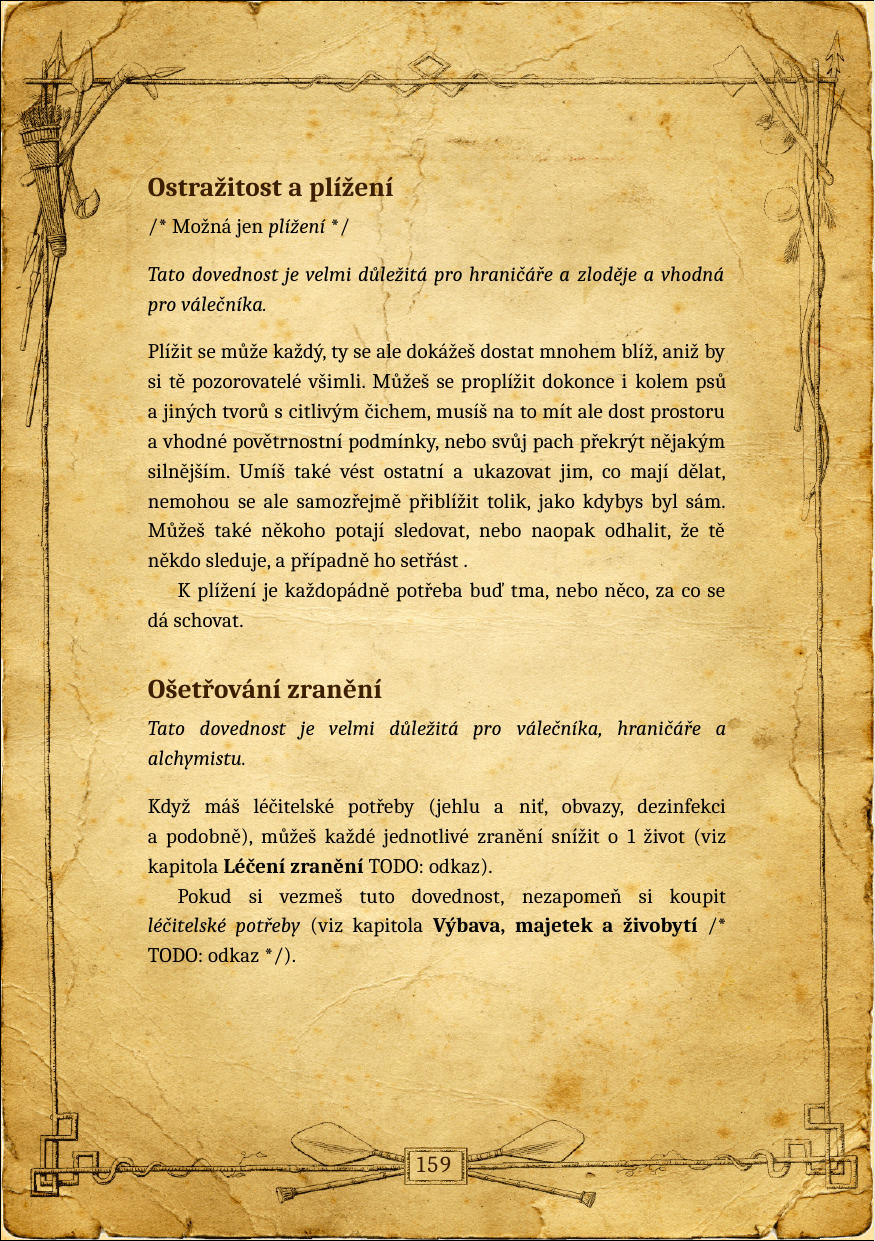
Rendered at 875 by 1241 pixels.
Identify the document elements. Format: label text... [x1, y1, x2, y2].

subtitle Ostražitost a⁠ plížení [148, 172, 726, 203]
text /* Možná jen plížení */ [148, 215, 726, 239]
picture [1, 1, 874, 1240]
subtitle Ošetřování zranění [148, 674, 726, 705]
text Když máš léčitelské potřeby (jehlu a⁠ niť, obvazy, dezinfekci a⁠ podobně), můžeš každé jednotlivé zranění snížit o⁠ 1 život (viz kapitola Léčení zranění TODO: odkaz). Pokud si vezmeš tuto dovednost, nezapomeň si koupit léčitelské potřeby (viz kapitola Výbava, majetek a⁠ živobytí /* TODO: odkaz */). [148, 794, 726, 968]
text Tato dovednost je velmi důležitá pro hraničáře a⁠ zloděje a⁠ vhodná pro válečníka. [148, 262, 726, 316]
text Plížit se může každý, ty se ale dokážeš dostat mnohem blíž, aniž by si tě pozorovatelé všimli. Můžeš se proplížit dokonce i⁠ kolem psů a⁠ jiných tvorů s⁠ citlivým čichem, musíš na to mít ale dost prostoru a⁠ vhodné povětrnostní podmínky, nebo svůj pach překrýt nějakým silnějším. Umíš také vést ostatní a⁠ ukazovat jim, co mají dělat, nemohou se ale samozřejmě přiblížit tolik, jako kdybys byl sám. Můžeš také někoho potají sledovat, nebo naopak odhalit, že tě někdo sleduje, a⁠ případně ho setřást . K⁠ plížení je každopádně potřeba buď tma, nebo něco, za co se dá schovat. [148, 340, 726, 633]
text Tato dovednost je velmi důležitá pro válečníka, hraničáře a⁠ alchymistu. [148, 717, 726, 771]
